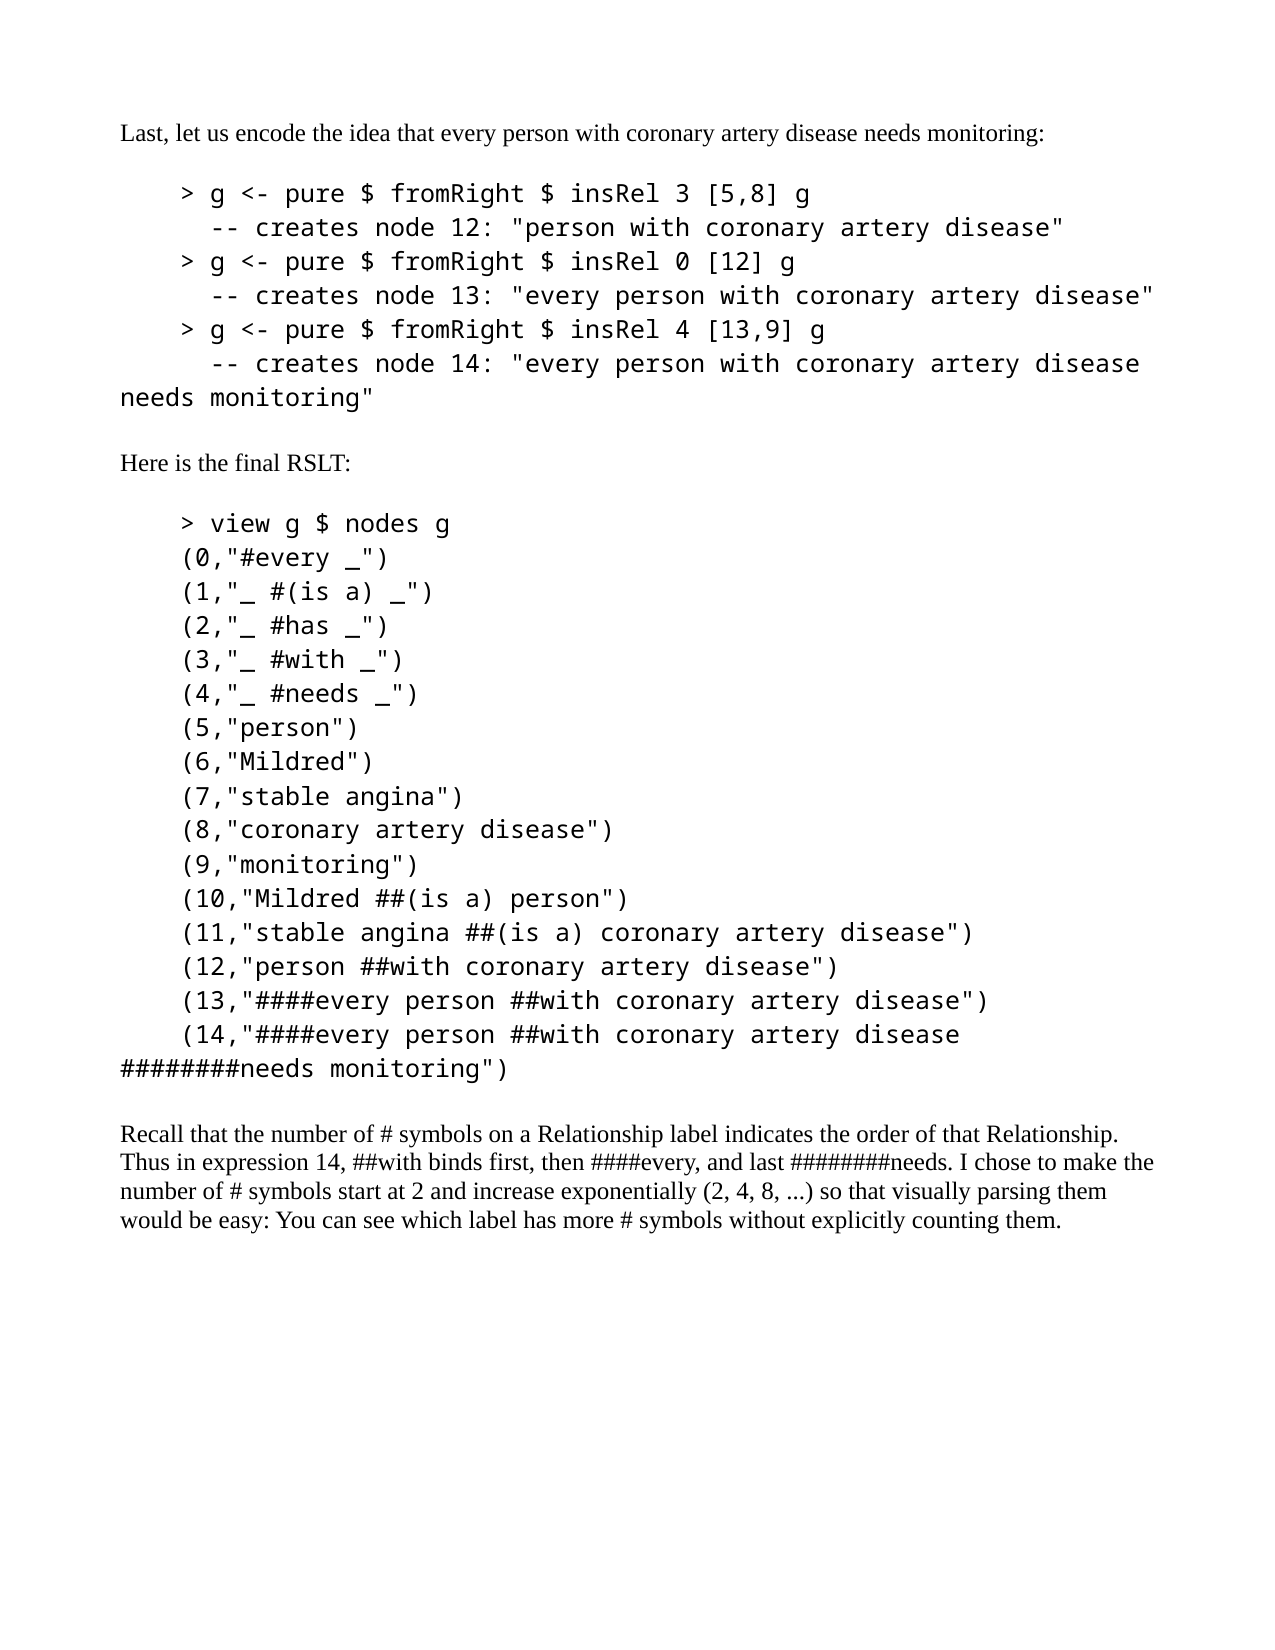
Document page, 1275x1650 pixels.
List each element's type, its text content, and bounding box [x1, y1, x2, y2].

text Last, let us encode the idea that every person with coronary artery disease needs monitoring: [120, 118, 1155, 147]
text (11,"stable angina ##(is a) coronary artery disease") [120, 914, 1155, 948]
text (12,"person ##with coronary artery disease") [120, 948, 1155, 982]
text -- creates node 12: "person with coronary artery disease" [120, 210, 1155, 244]
text -- creates node 13: "every person with coronary artery disease" [120, 278, 1155, 312]
text (10,"Mildred ##(is a) person") [120, 880, 1155, 914]
text > g <- pure $ fromRight $ insRel 0 [12] g [120, 244, 1155, 278]
text (2,"_ #has _") [120, 608, 1155, 642]
text (4,"_ #needs _") [120, 676, 1155, 710]
text (9,"monitoring") [120, 846, 1155, 880]
text (8,"coronary artery disease") [120, 812, 1155, 846]
text > g <- pure $ fromRight $ insRel 4 [13,9] g [120, 312, 1155, 346]
text > view g $ nodes g [120, 506, 1155, 540]
text > g <- pure $ fromRight $ insRel 3 [5,8] g [120, 176, 1155, 210]
text (3,"_ #with _") [120, 642, 1155, 676]
text (0,"#every _") [120, 540, 1155, 574]
text (6,"Mildred") [120, 744, 1155, 778]
text (1,"_ #(is a) _") [120, 574, 1155, 608]
text (5,"person") [120, 710, 1155, 744]
text Here is the final RSLT: [120, 448, 1155, 477]
text (7,"stable angina") [120, 778, 1155, 812]
text -- creates node 14: "every person with coronary artery disease needs monitoring" [120, 346, 1155, 414]
text Recall that the number of # symbols on a Relationship label indicates the order of that Relationship. Thus in expression 14, ##with binds first, then ####every, and last ########needs. I chose to make the number of # symbols start at 2 and increase exponentially (2, 4, 8, ...) so that visually parsing them would be easy: You can see which label has more # symbols without explicitly counting them. [120, 1119, 1155, 1234]
text (14,"####every person ##with coronary artery disease ########needs monitoring") [120, 1017, 1155, 1085]
text (13,"####every person ##with coronary artery disease") [120, 982, 1155, 1017]
